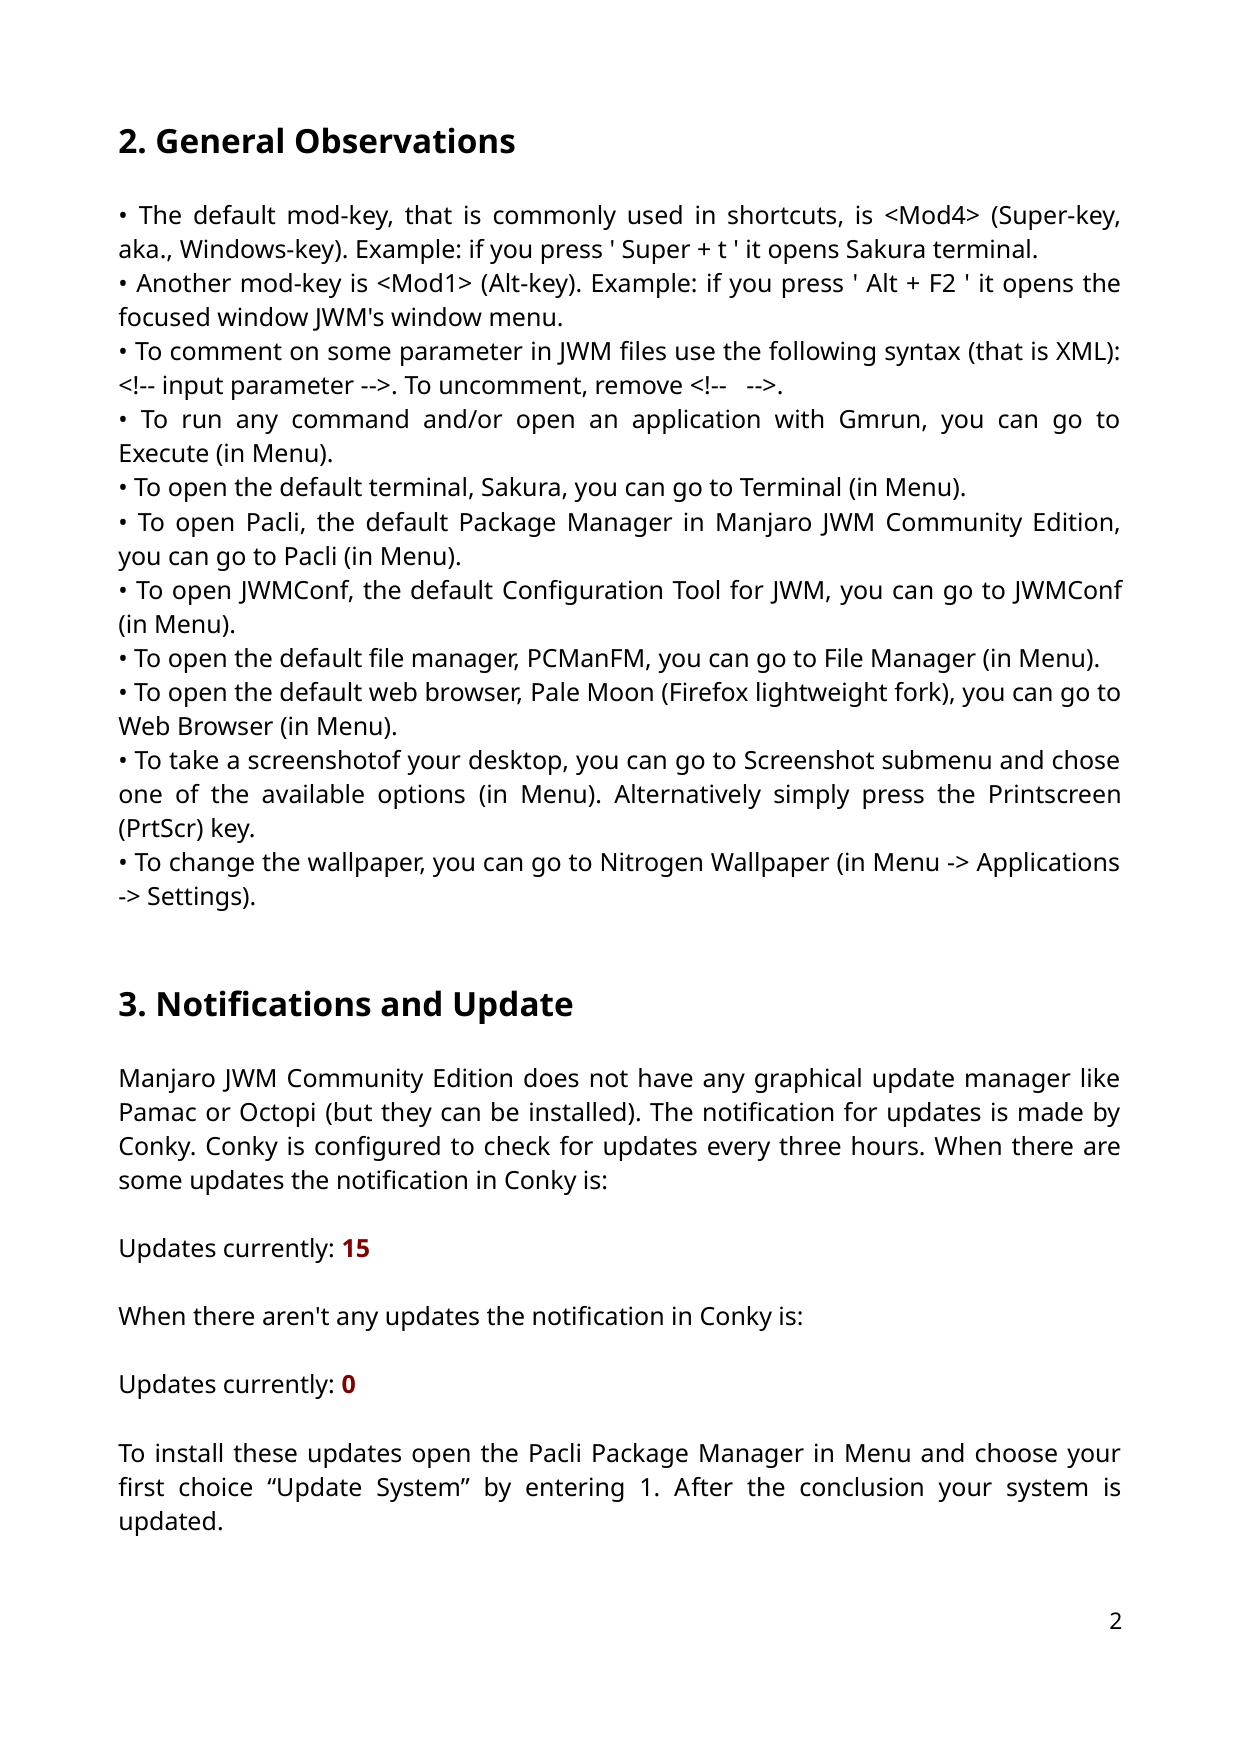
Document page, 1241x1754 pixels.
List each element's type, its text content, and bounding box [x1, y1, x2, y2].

text • To open the default web browser, Pale Moon (Firefox lightweight fork), you can go to Web Browser (in Menu). [118, 674, 1122, 743]
text • To comment on some parameter in JWM files use the following syntax (that is XML): <!-- input parameter -->. To uncomment, remove <!-- -->. [118, 334, 1122, 402]
text • To open the default file manager, PCManFM, you can go to File Manager (in Menu). [118, 640, 1122, 674]
text • To run any command and/or open an application with Gmrun, you can go to Execute (in Menu). [118, 402, 1122, 470]
text • Another mod-key is <Mod1> (Alt-key). Example: if you press ' Alt + F2 ' it opens the focused window JWM's window menu. [118, 266, 1122, 334]
text Manjaro JWM Community Edition does not have any graphical update manager like Pamac or Octopi (but they can be installed). The notification for updates is made by Conky. Conky is configured to check for updates every three hours. When there are some updates the notification in Conky is: [118, 1061, 1122, 1197]
text • To take a screenshotof your desktop, you can go to Screenshot submenu and chose one of the available options (in Menu). Alternatively simply press the Printscreen (PrtScr) key. [118, 743, 1122, 845]
text • To change the wallpaper, you can go to Nitrogen Wallpaper (in Menu -> Applications -> Settings). [118, 845, 1122, 913]
text • To open Pacli, the default Package Manager in Manjaro JWM Community Edition, you can go to Pacli (in Menu). [118, 504, 1122, 572]
text • To open the default terminal, Sakura, you can go to Terminal (in Menu). [118, 470, 1122, 504]
text Updates currently: 0 [118, 1333, 1122, 1401]
text To install these updates open the Pacli Package Manager in Menu and choose your first choice “Update System” by entering 1. After the conclusion your system is updated. [118, 1401, 1122, 1537]
text Updates currently: 15 [118, 1197, 1122, 1265]
subtitle 3. Notifications and Update [118, 981, 1122, 1026]
text • To open JWMConf, the default Configuration Tool for JWM, you can go to JWMConf (in Menu). [118, 572, 1122, 640]
text When there aren't any updates the notification in Conky is: [118, 1265, 1122, 1333]
text • The default mod-key, that is commonly used in shortcuts, is <Mod4> (Super-key, aka., Windows-key). Example: if you press ' Super + t ' it opens Sakura terminal. [118, 198, 1122, 266]
subtitle 2. General Observations [118, 118, 1122, 163]
